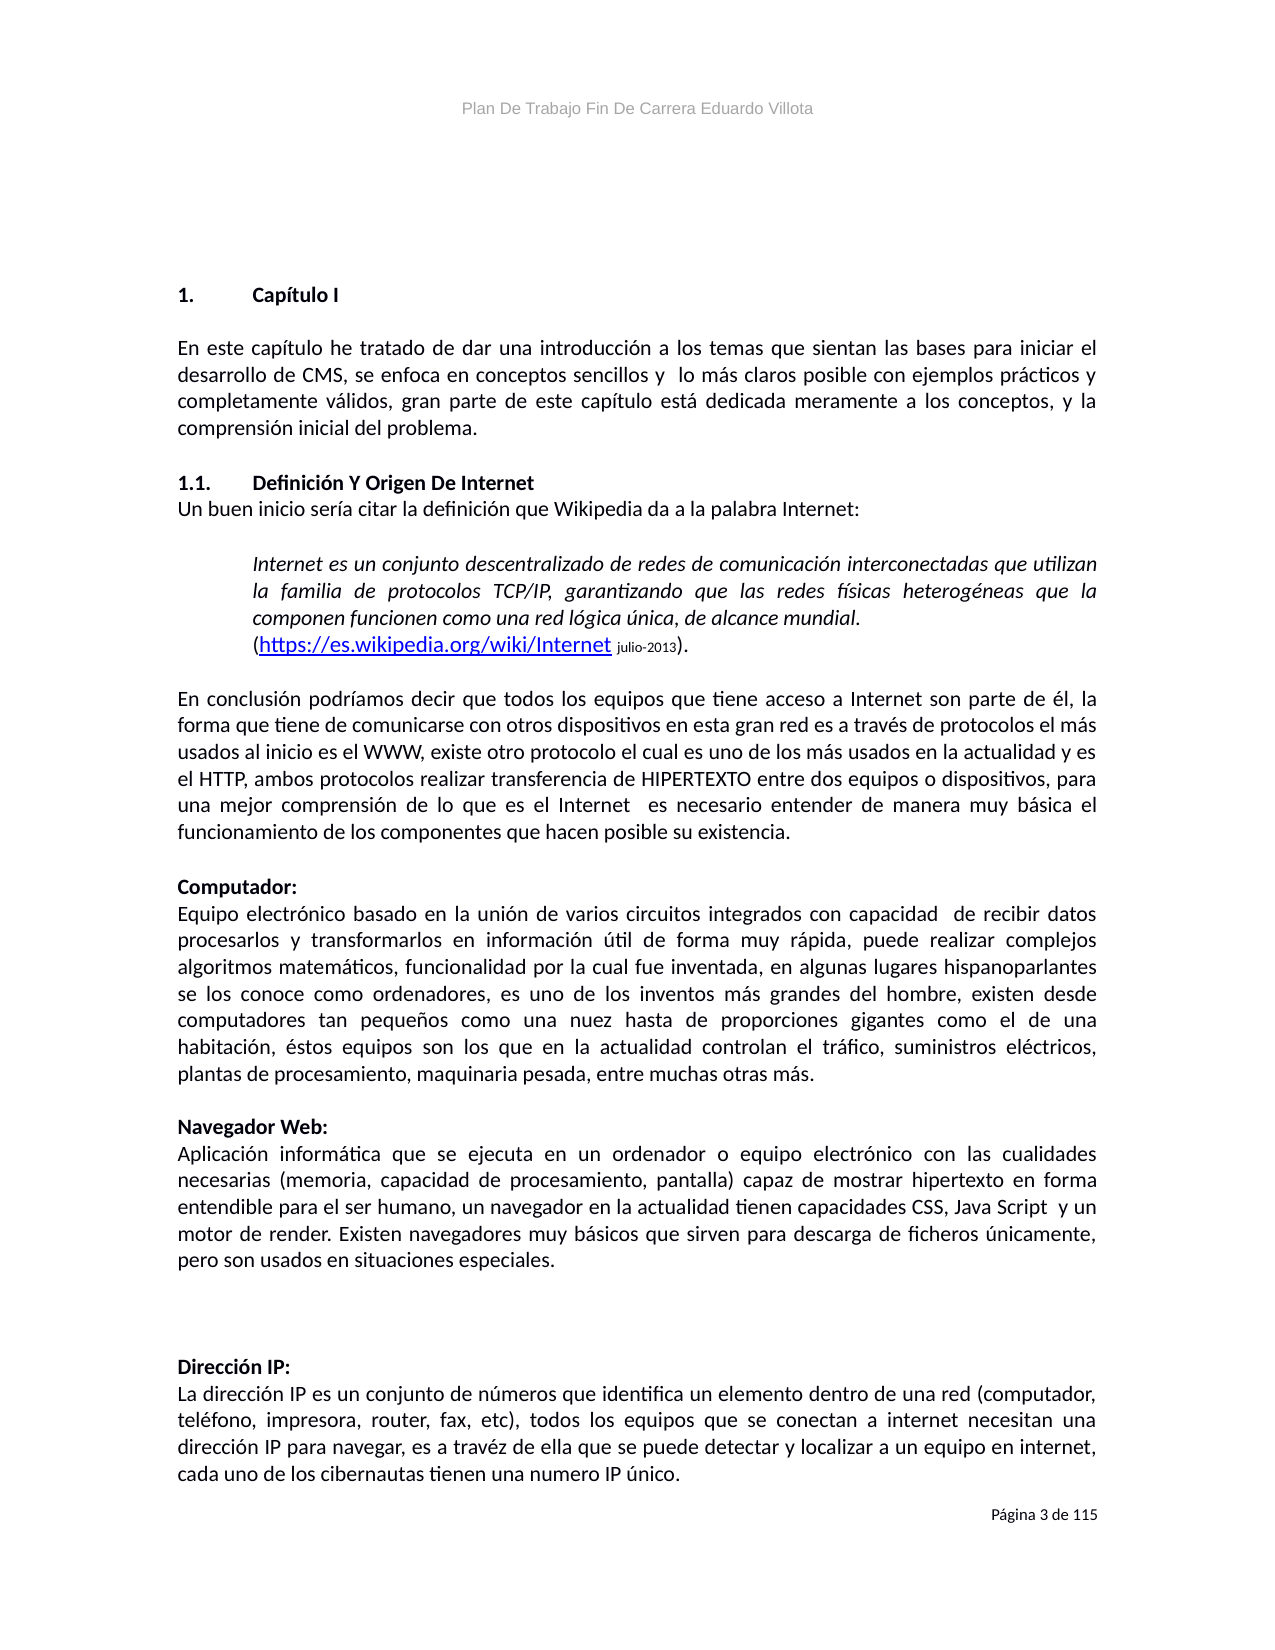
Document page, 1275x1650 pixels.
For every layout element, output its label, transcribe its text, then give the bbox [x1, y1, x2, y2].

text 1. Capítulo I [177, 281, 1098, 308]
text Computador: [177, 873, 1098, 900]
text Aplicación informática que se ejecuta en un ordenador o equipo electrónico con las cualidades necesarias (memoria, capacidad de procesamiento, pantalla) capaz de mostrar hipertexto en forma entendible para el ser humano, un navegador en la actualidad tienen capacidades CSS, Java Script y un motor de render. Existen navegadores muy básicos que sirven para descarga de ficheros únicamente, pero son usados en situaciones especiales. [177, 1140, 1098, 1273]
text En conclusión podríamos decir que todos los equipos que tiene acceso a Internet son parte de él, la forma que tiene de comunicarse con otros dispositivos en esta gran red es a través de protocolos el más usados al inicio es el WWW, existe otro protocolo el cual es uno de los más usados en la actualidad y es el HTTP, ambos protocolos realizar transferencia de HIPERTEXTO entre dos equipos o dispositivos, para una mejor comprensión de lo que es el Internet es necesario entender de manera muy básica el funcionamiento de los componentes que hacen posible su existencia. [177, 685, 1098, 845]
text En este capítulo he tratado de dar una introducción a los temas que sientan las bases para iniciar el desarrollo de CMS, se enfoca en conceptos sencillos y lo más claros posible con ejemplos prácticos y completamente válidos, gran parte de este capítulo está dedicada meramente a los conceptos, y la comprensión inicial del problema. [177, 334, 1098, 441]
text 1.1. Definición Y Origen De Internet [177, 469, 1098, 496]
text Un buen inicio sería citar la definición que Wikipedia da a la palabra Internet: [177, 496, 1098, 522]
text Dirección IP: [177, 1353, 1098, 1380]
text Internet es un conjunto descentralizado de redes de comunicación interconectadas que utilizan la familia de protocolos TCP/IP, garantizando que las redes físicas heterogéneas que la componen funcionen como una red lógica única, de alcance mundial. [252, 550, 1098, 630]
text Navegador Web: [177, 1113, 1098, 1140]
text La dirección IP es un conjunto de números que identifica un elemento dentro de una red (computador, teléfono, impresora, router, fax, etc), todos los equipos que se conectan a internet necesitan una dirección IP para navegar, es a travéz de ella que se puede detectar y localizar a un equipo en internet, cada uno de los cibernautas tienen una numero IP único. [177, 1380, 1098, 1486]
text Equipo electrónico basado en la unión de varios circuitos integrados con capacidad de recibir datos procesarlos y transformarlos en información útil de forma muy rápida, puede realizar complejos algoritmos matemáticos, funcionalidad por la cual fue inventada, en algunas lugares hispanoparlantes se los conoce como ordenadores, es uno de los inventos más grandes del hombre, existen desde computadores tan pequeños como una nuez hasta de proporciones gigantes como el de una habitación, éstos equipos son los que en la actualidad controlan el tráfico, suministros eléctricos, plantas de procesamiento, maquinaria pesada, entre muchas otras más. [177, 900, 1098, 1086]
text (https://es.wikipedia.org/wiki/Internet julio-2013). [252, 630, 1098, 658]
